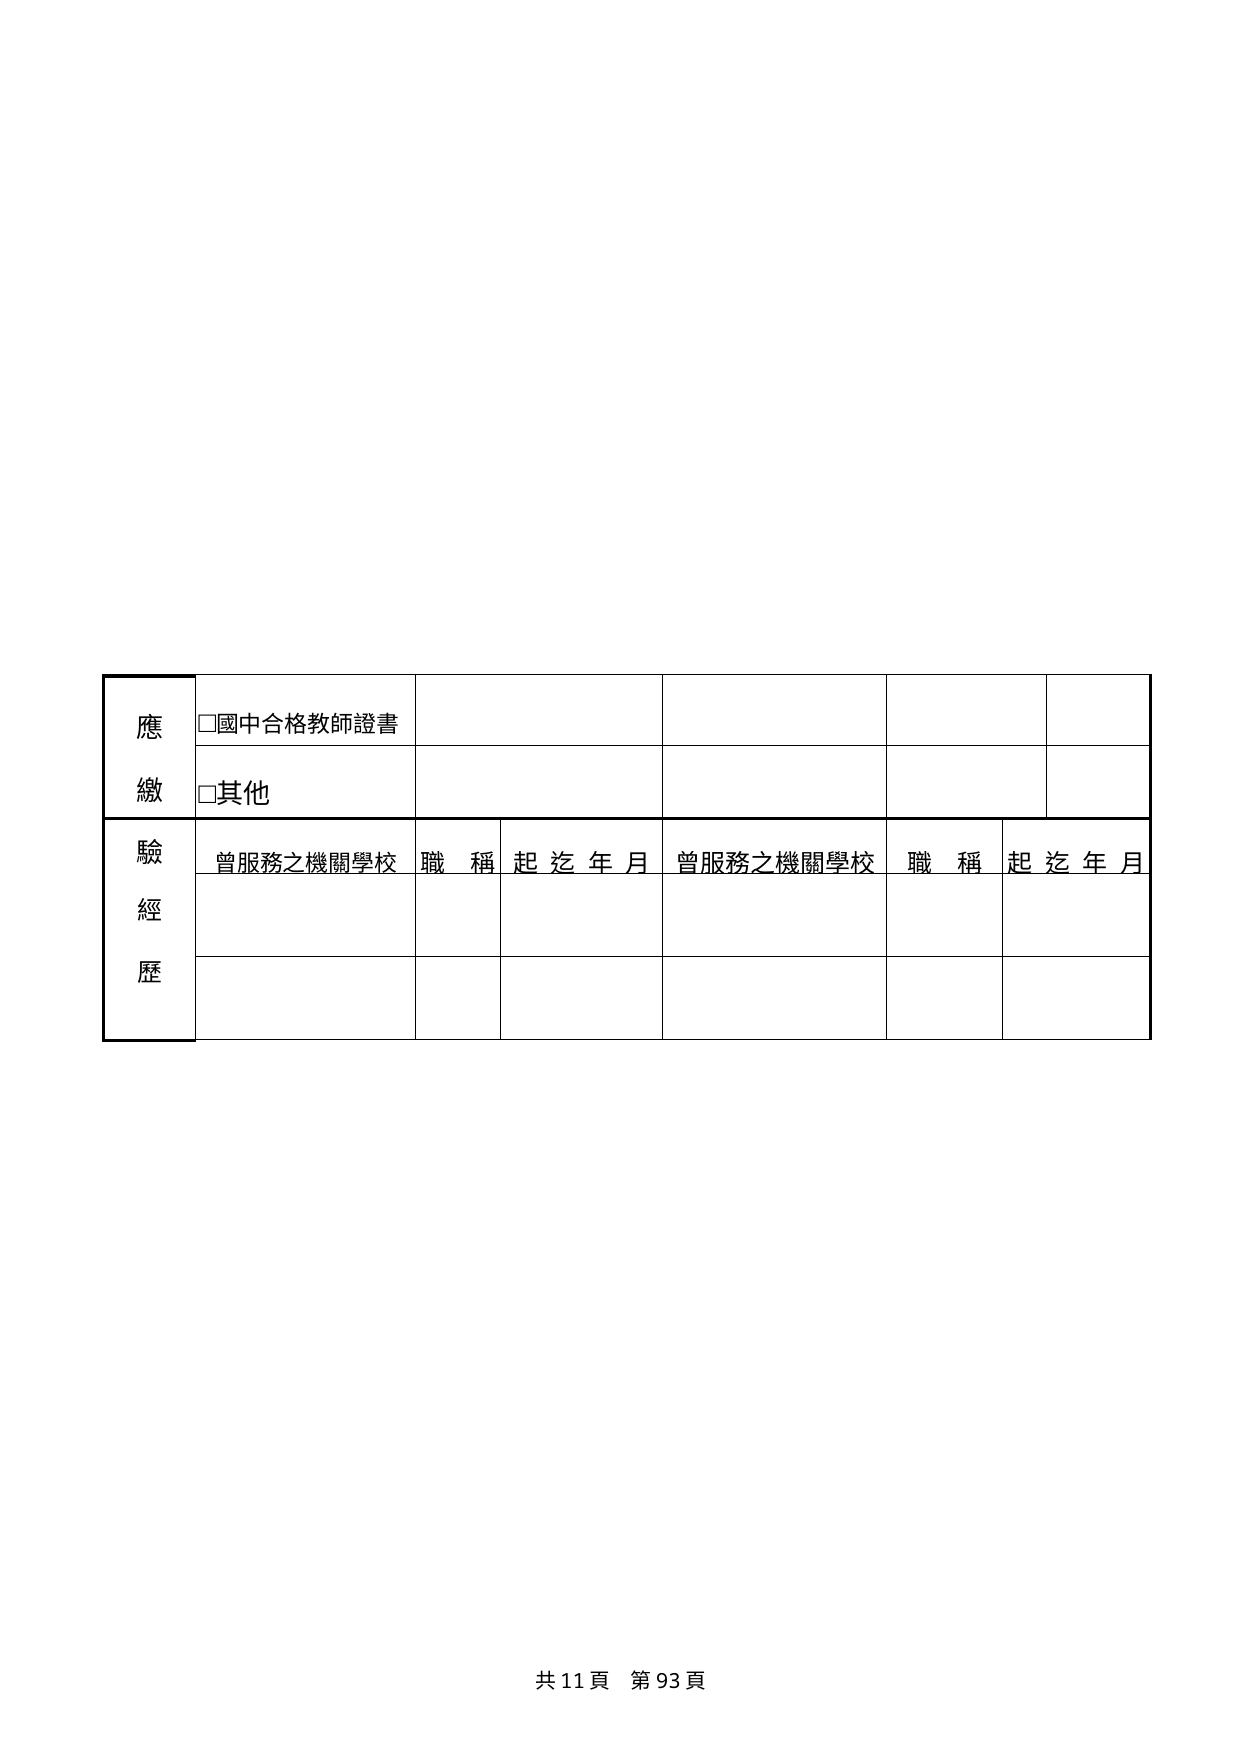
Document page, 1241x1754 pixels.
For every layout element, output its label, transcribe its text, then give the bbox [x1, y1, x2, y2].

table_cell 起 迄 年 月 [1003, 820, 1149, 873]
table_cell [501, 957, 662, 1039]
table_cell [1047, 675, 1149, 744]
table_cell [663, 746, 886, 817]
table_cell 起 迄 年 月 [501, 820, 662, 873]
table_cell [887, 675, 1046, 744]
table_cell 經 歷 [105, 820, 195, 1039]
table_cell [1047, 746, 1149, 817]
table_cell [416, 957, 500, 1039]
table_cell □其他 [196, 746, 415, 817]
table_cell [501, 874, 662, 956]
table_cell [887, 746, 1046, 817]
table_cell [663, 874, 886, 956]
table_cell [589, 746, 662, 817]
table_cell [1003, 874, 1149, 956]
table_cell [887, 874, 1002, 956]
table_cell 職 稱 [416, 820, 500, 873]
table_cell 曾服務之機關學校 [196, 820, 415, 873]
table_cell [887, 957, 1002, 1039]
table_cell □國中合格教師證書 [196, 675, 415, 744]
table_cell [416, 874, 500, 956]
table_cell [663, 957, 886, 1039]
table_cell [196, 874, 415, 956]
table_cell [416, 746, 589, 817]
table_cell 曾服務之機關學校 [663, 820, 886, 873]
table_cell [1003, 957, 1149, 1039]
table_cell 職 稱 [887, 820, 1002, 873]
table_cell [196, 957, 415, 1039]
table_cell 應 繳 驗 證 件 [105, 678, 195, 817]
table_cell [416, 675, 589, 744]
table_cell [589, 675, 662, 744]
table_cell [663, 675, 886, 744]
